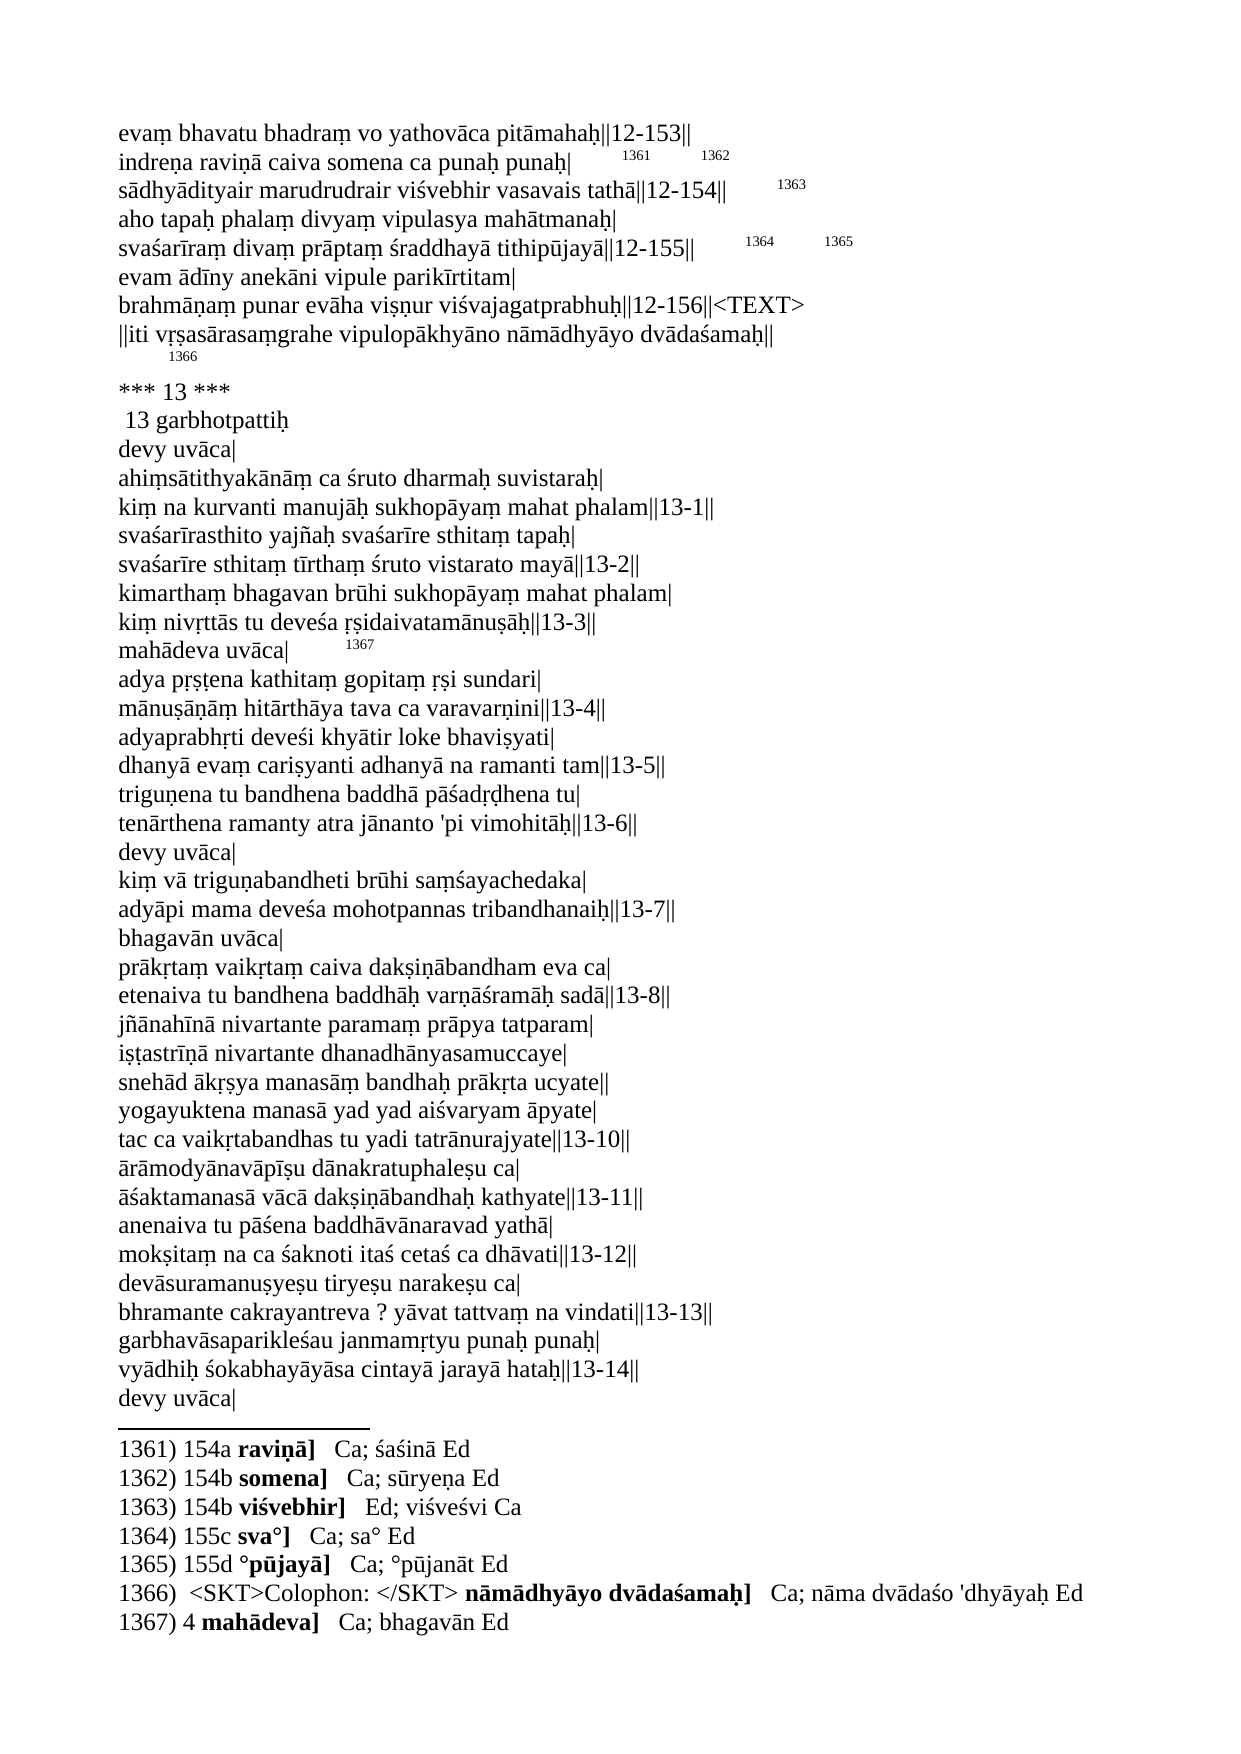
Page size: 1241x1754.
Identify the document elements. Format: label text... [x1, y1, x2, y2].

text ) 154b viśvebhir] Ed; viśveśvi Ca [118, 1492, 1122, 1521]
text kimarthaṃ bhagavan brūhi sukhopāyaṃ mahat phalam| [118, 578, 1122, 607]
text āśaktamanasā vācā dakṣiṇābandhaḥ kathyate||13-11|| [118, 1182, 1122, 1211]
text indreṇa raviṇā caiva somena ca punaḥ punaḥ| [118, 147, 1122, 176]
text tac ca vaikṛtabandhas tu yadi tatrānurajyate||13-10|| [118, 1124, 1122, 1153]
text tenārthena ramanty atra jānanto 'pi vimohitāḥ||13-6|| [118, 808, 1122, 837]
text brahmāṇaṃ punar evāha viṣṇur viśvajagatprabhuḥ||12-156||<TEXT> [118, 291, 1122, 319]
text *** 13 *** [118, 377, 1122, 406]
text 13 garbhotpattiḥ [118, 406, 1122, 434]
text kiṃ nivṛttās tu deveśa ṛṣidaivatamānuṣāḥ||13-3|| [118, 607, 1122, 636]
text svaśarīrasthito yajñaḥ svaśarīre sthitaṃ tapaḥ| [118, 521, 1122, 549]
text ) 4 mahādeva] Ca; bhagavān Ed [118, 1607, 1122, 1636]
text aho tapaḥ phalaṃ divyaṃ vipulasya mahātmanaḥ| [118, 204, 1122, 233]
text snehād ākṛṣya manasāṃ bandhaḥ prākṛta ucyate|| [118, 1067, 1122, 1096]
text dhanyā evaṃ cariṣyanti adhanyā na ramanti tam||13-5|| [118, 751, 1122, 779]
text ) 155c sva°] Ca; sa° Ed [118, 1521, 1122, 1549]
text anenaiva tu pāśena baddhāvānaravad yathā| [118, 1211, 1122, 1239]
text svaśarīraṃ divaṃ prāptaṃ śraddhayā tithipūjayā||12-155|| [118, 233, 1122, 262]
text prākṛtaṃ vaikṛtaṃ caiva dakṣiṇābandham eva ca| [118, 952, 1122, 981]
text evam ādīny anekāni vipule parikīrtitam| [118, 262, 1122, 291]
text ārāmodyānavāpīṣu dānakratuphaleṣu ca| [118, 1153, 1122, 1182]
text jñānahīnā nivartante paramaṃ prāpya tatparam| [118, 1009, 1122, 1038]
text vyādhiḥ śokabhayāyāsa cintayā jarayā hataḥ||13-14|| [118, 1354, 1122, 1383]
text garbhavāsaparikleśau janmamṛtyu punaḥ punaḥ| [118, 1326, 1122, 1354]
text ) 154a raviṇā] Ca; śaśinā Ed [118, 1434, 1122, 1463]
text ||iti vṛṣasārasaṃgrahe vipulopākhyāno nāmādhyāyo dvādaśamaḥ|| [118, 319, 1122, 348]
text ) 155d °pūjayā] Ca; °pūjanāt Ed [118, 1549, 1122, 1578]
text devy uvāca| [118, 837, 1122, 866]
text iṣṭastrīṇā nivartante dhanadhānyasamuccaye| [118, 1038, 1122, 1067]
text adya pṛṣṭena kathitaṃ gopitaṃ ṛṣi sundari| [118, 664, 1122, 693]
text mānuṣāṇāṃ hitārthāya tava ca varavarṇini||13-4|| [118, 693, 1122, 722]
text adyaprabhṛti deveśi khyātir loke bhaviṣyati| [118, 722, 1122, 751]
text ahiṃsātithyakānāṃ ca śruto dharmaḥ suvistaraḥ| [118, 463, 1122, 492]
text etenaiva tu bandhena baddhāḥ varṇāśramāḥ sadā||13-8|| [118, 981, 1122, 1009]
text ) <SKT>Colophon: </SKT> nāmādhyāyo dvādaśamaḥ] Ca; nāma dvādaśo 'dhyāyaḥ Ed [118, 1578, 1122, 1607]
text sādhyādityair marudrudrair viśvebhir vasavais tathā||12-154|| [118, 176, 1122, 204]
text devāsuramanuṣyeṣu tiryeṣu narakeṣu ca| [118, 1268, 1122, 1297]
text bhagavān uvāca| [118, 923, 1122, 952]
text kiṃ vā triguṇabandheti brūhi saṃśayachedaka| [118, 866, 1122, 894]
text mokṣitaṃ na ca śaknoti itaś cetaś ca dhāvati||13-12|| [118, 1239, 1122, 1268]
text ) 154b somena] Ca; sūryeṇa Ed [118, 1463, 1122, 1492]
text devy uvāca| [118, 434, 1122, 463]
text adyāpi mama deveśa mohotpannas tribandhanaiḥ||13-7|| [118, 894, 1122, 923]
text mahādeva uvāca| [118, 636, 1122, 664]
text triguṇena tu bandhena baddhā pāśadṛḍhena tu| [118, 779, 1122, 808]
text devy uvāca| [118, 1383, 1122, 1412]
text evaṃ bhavatu bhadraṃ vo yathovāca pitāmahaḥ||12-153|| [118, 118, 1122, 147]
text svaśarīre sthitaṃ tīrthaṃ śruto vistarato mayā||13-2|| [118, 549, 1122, 578]
text kiṃ na kurvanti manujāḥ sukhopāyaṃ mahat phalam||13-1|| [118, 492, 1122, 521]
text bhramante cakrayantreva ? yāvat tattvaṃ na vindati||13-13|| [118, 1297, 1122, 1326]
text yogayuktena manasā yad yad aiśvaryam āpyate| [118, 1096, 1122, 1124]
